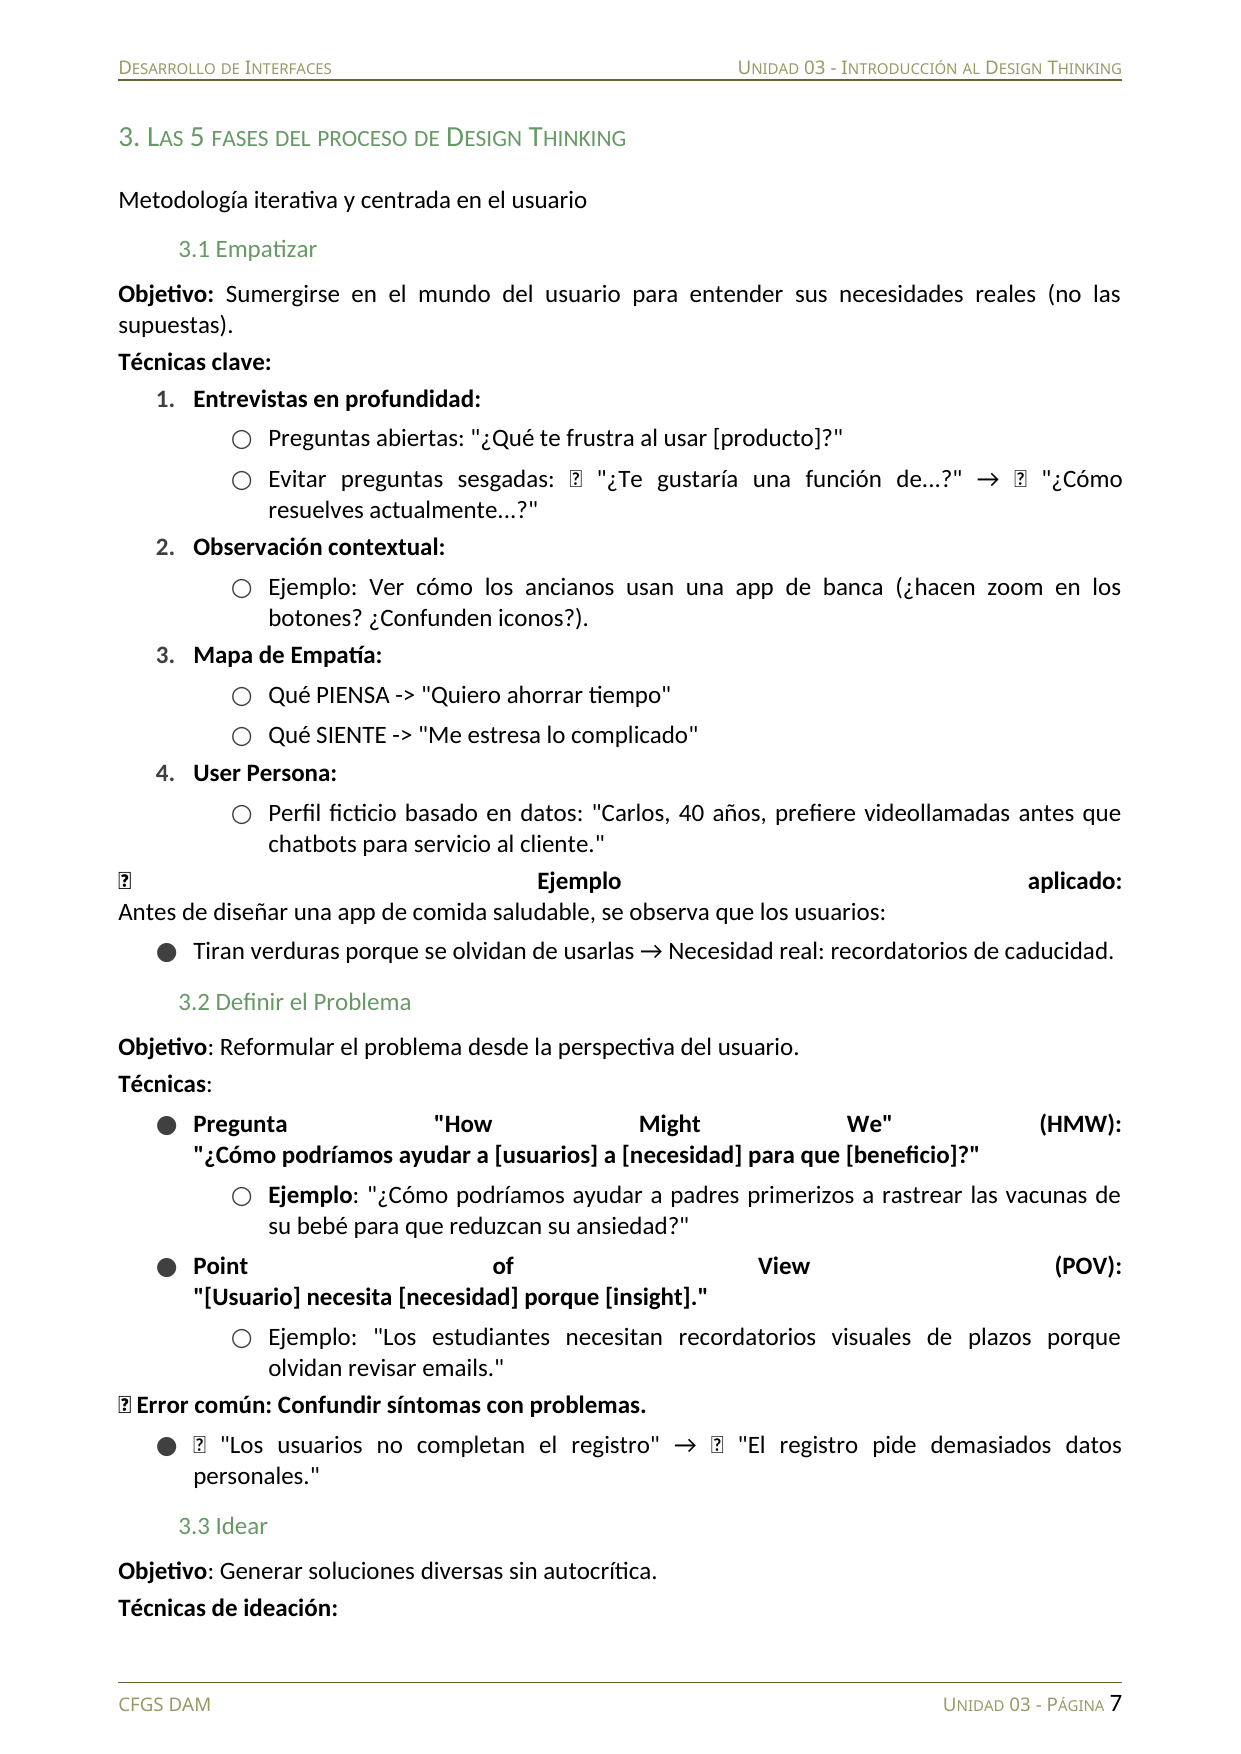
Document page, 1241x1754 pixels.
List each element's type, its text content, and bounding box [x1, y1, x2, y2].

subtitle 3.3 Idear [178, 1510, 1122, 1540]
text Objetivo: Sumergirse en el mundo del usuario para entender sus necesidades reales (no las supuestas). [118, 278, 1122, 339]
subtitle 3. Las 5 fases del proceso de Design Thinking [118, 118, 1122, 154]
list Pregunta "How Might We" (HMW): "¿Cómo podríamos ayudar a [usuarios] a [necesidad] para que [beneficio]?" [156, 1105, 1122, 1170]
list Qué PIENSA -> "Quiero ahorrar tiempo" [231, 676, 1122, 711]
list Qué SIENTE -> "Me estresa lo complicado" [231, 717, 1122, 751]
text Objetivo: Reformular el problema desde la perspectiva del usuario. [118, 1031, 1122, 1062]
text ❕ Error común: Confundir síntomas con problemas. [118, 1389, 1122, 1420]
list Mapa de Empatía: [156, 639, 1122, 670]
list Entrevistas en profundidad: [156, 383, 1122, 413]
text Técnicas de ideación: [118, 1592, 1122, 1623]
list Ejemplo: Ver cómo los ancianos usan una app de banca (¿hacen zoom en los botones? ¿Confunden iconos?). [231, 568, 1122, 633]
list Observación contextual: [156, 531, 1122, 562]
list ❌ "Los usuarios no completan el registro" → ✅ "El registro pide demasiados datos personales." [156, 1426, 1122, 1491]
list Perfil ficticio basado en datos: "Carlos, 40 años, prefiere videollamadas antes que chatbots para servicio al cliente." [231, 794, 1122, 859]
list Tiran verduras porque se olvidan de usarlas → Necesidad real: recordatorios de caducidad. [156, 933, 1122, 967]
list Point of View (POV): "[Usuario] necesita [necesidad] porque [insight]." [156, 1247, 1122, 1312]
list Evitar preguntas sesgadas: ❌ "¿Te gustaría una función de...?" → ✅ "¿Cómo resuelves actualmente...?" [231, 460, 1122, 525]
list Preguntas abiertas: "¿Qué te frustra al usar [producto]?" [231, 420, 1122, 454]
list Ejemplo: "¿Cómo podríamos ayudar a padres primerizos a rastrear las vacunas de su bebé para que reduzcan su ansiedad?" [231, 1176, 1122, 1241]
list Ejemplo: "Los estudiantes necesitan recordatorios visuales de plazos porque olvidan revisar emails." [231, 1318, 1122, 1383]
subtitle 3.1 Empatizar [178, 233, 1122, 264]
text Técnicas: [118, 1068, 1122, 1099]
text Objetivo: Generar soluciones diversas sin autocrítica. [118, 1555, 1122, 1586]
list User Persona: [156, 757, 1122, 788]
text Técnicas clave: [118, 346, 1122, 376]
text 💡 Ejemplo aplicado: Antes de diseñar una app de comida saludable, se observa que los usuarios: [118, 866, 1122, 927]
text Metodología iterativa y centrada en el usuario [118, 184, 1122, 214]
subtitle 3.2 Definir el Problema [178, 986, 1122, 1016]
